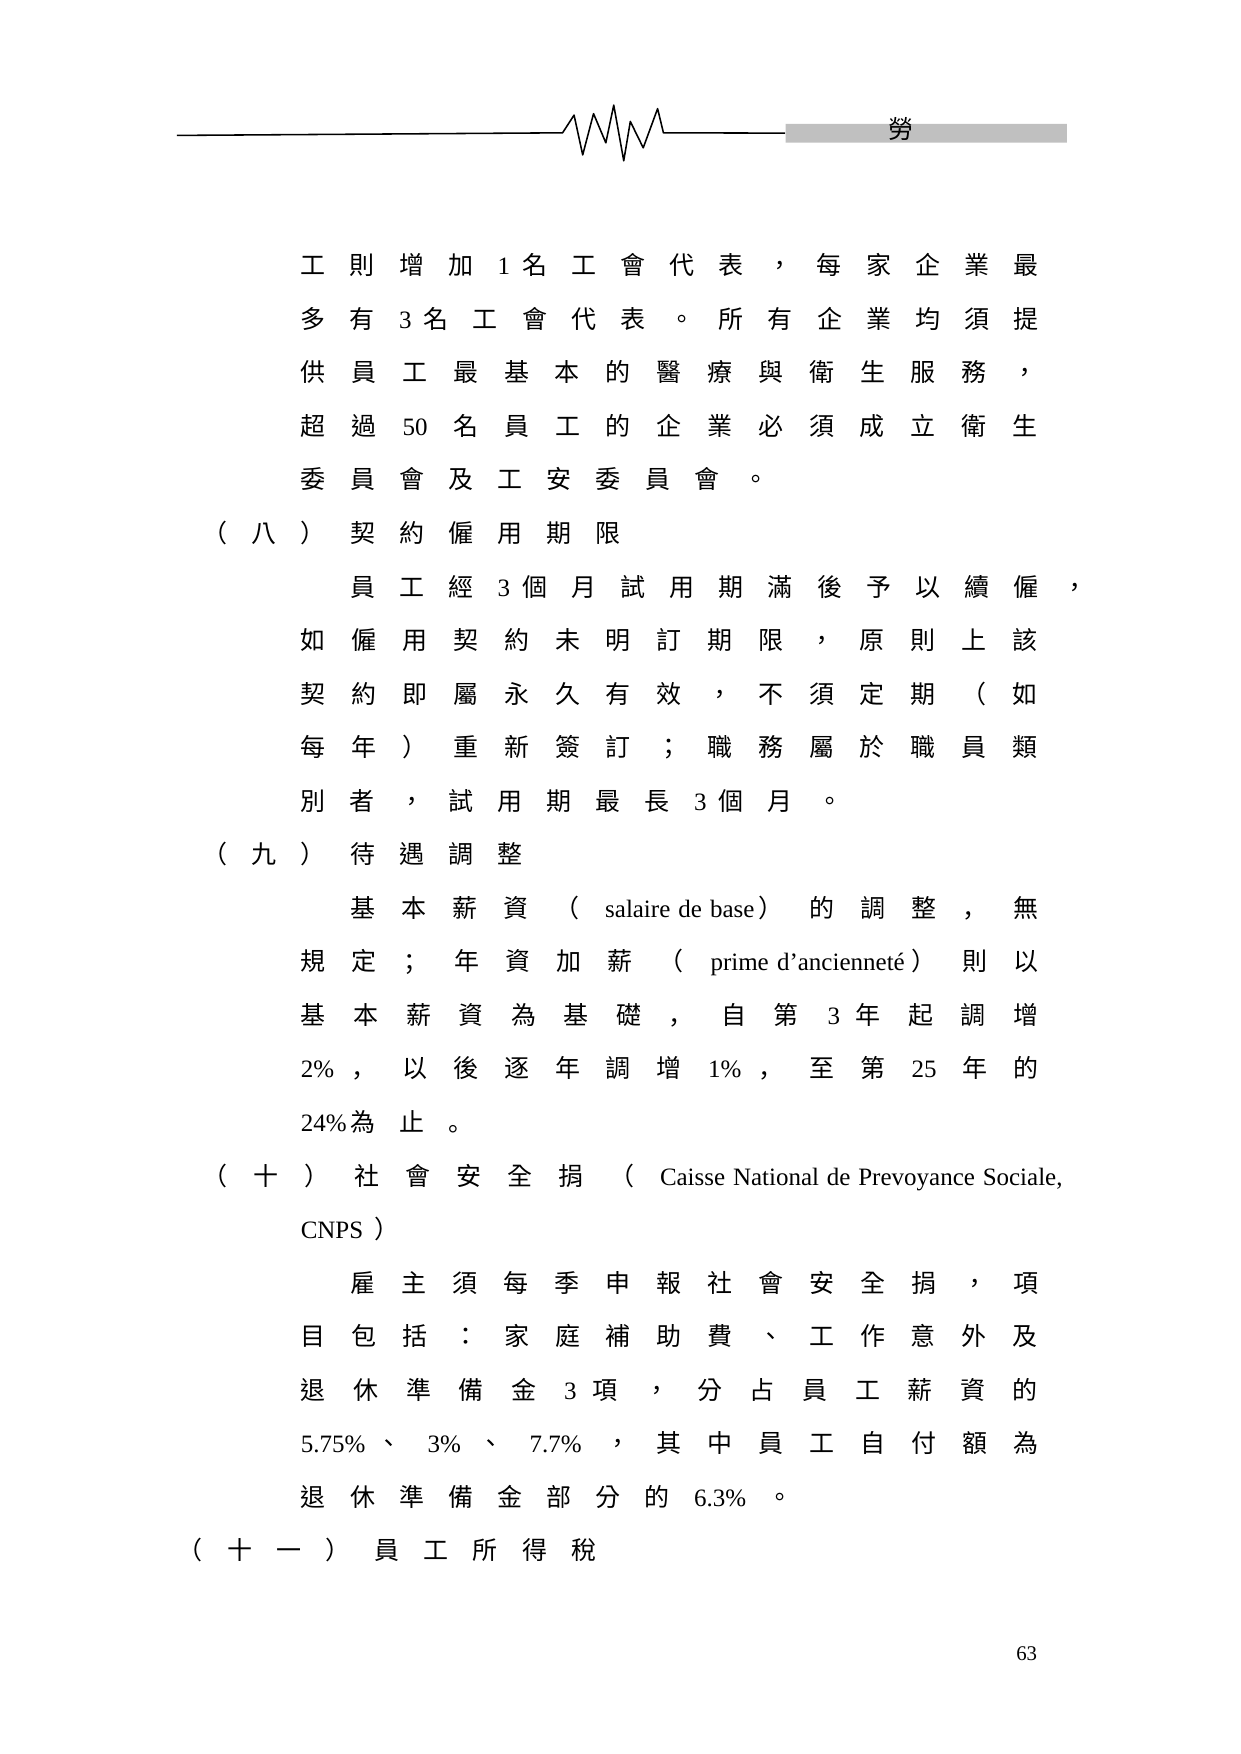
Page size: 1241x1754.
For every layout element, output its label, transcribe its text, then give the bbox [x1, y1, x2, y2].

text 工則增加1名工會代表，每家企業最多有3名工會代表。所有企業均須提供員工最基本的醫療與衛生服務，超過50名員工的企業必須成立衛生委員會及工安委員會。 [276, 237, 1063, 505]
text 基本薪資（salaire de base）的調整，無規定；年資加薪（prime d’ancienneté）則以基本薪資為基礎，自第3年起調增2%，以後逐年調增1%，至第25年的24%為止。 [276, 880, 1063, 1147]
text （十一）員工所得稅 [178, 1522, 1063, 1576]
text 雇主須每季申報社會安全捐，項目包括：家庭補助費、工作意外及退休準備金3項，分占員工薪資的5.75%、3%、7.7%，其中員工自付額為退休準備金部分的6.3%。 [276, 1254, 1063, 1522]
text （八）契約僱用期限 [202, 505, 1063, 558]
text （九）待遇調整 [202, 826, 1063, 880]
text 員工經3個月試用期滿後予以續僱，如僱用契約未明訂期限，原則上該契約即屬永久有效，不須定期（如每年）重新簽訂；職務屬於職員類別者，試用期最長3個月。 [276, 558, 1063, 826]
text （十）社會安全捐（Caisse National de Prevoyance Sociale, CNPS） [202, 1147, 1063, 1254]
